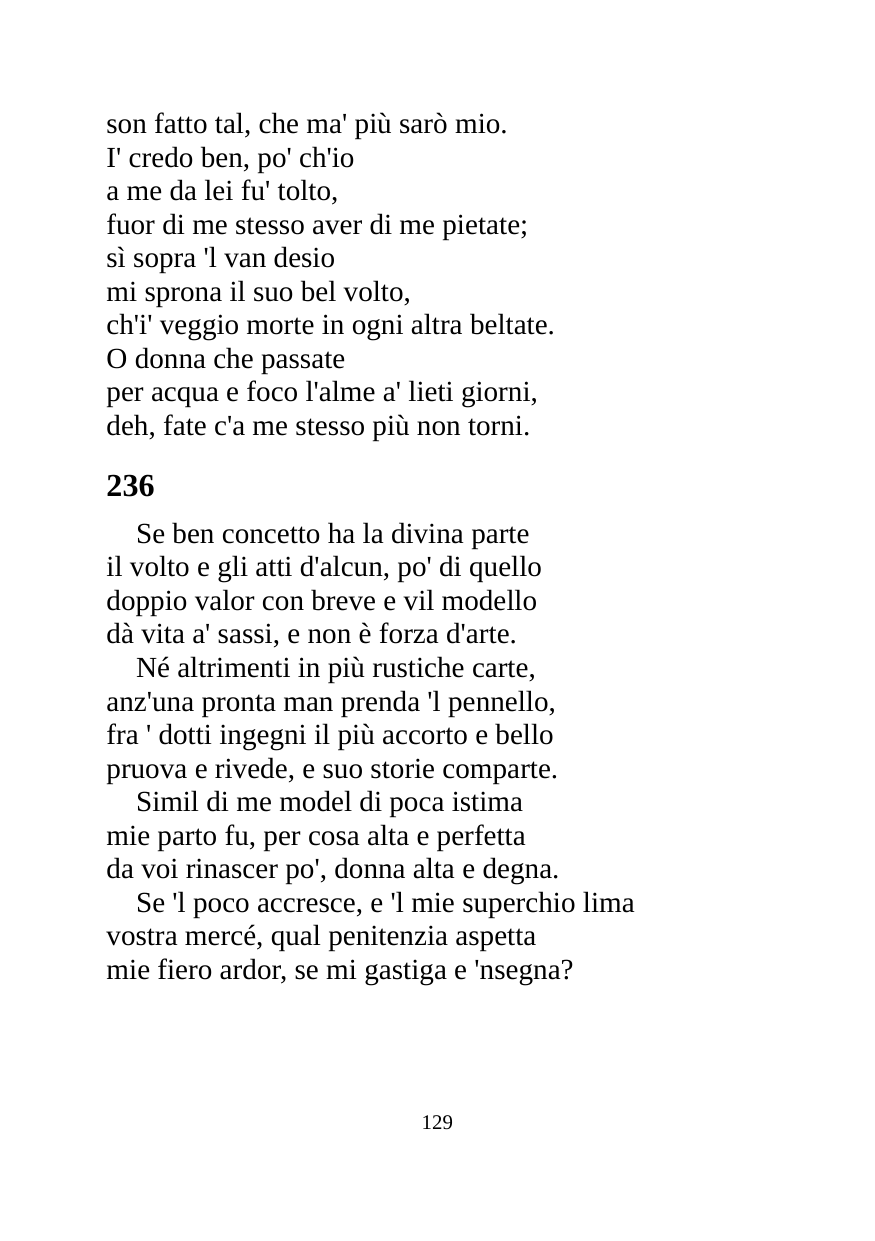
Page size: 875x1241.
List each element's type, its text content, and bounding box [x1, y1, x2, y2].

text Se 'l poco accresce, e 'l mie superchio lima [106, 885, 768, 918]
text deh, fate c'a me stesso più non torni. [106, 408, 768, 442]
text anz'una pronta man prenda 'l pennello, [106, 684, 768, 717]
text son fatto tal, che ma' più sarò mio. [106, 106, 768, 140]
text da voi rinascer po', donna alta e degna. [106, 851, 768, 885]
text dà vita a' sassi, e non è forza d'arte. [106, 617, 768, 650]
text a me da lei fu' tolto, [106, 173, 768, 207]
text I' credo ben, po' ch'io [106, 140, 768, 173]
text Se ben concetto ha la divina parte [106, 516, 768, 549]
text mi sprona il suo bel volto, [106, 274, 768, 307]
text Né altrimenti in più rustiche carte, [106, 650, 768, 684]
subtitle 236 [106, 467, 768, 503]
text Simil di me model di poca istima [106, 784, 768, 818]
text pruova e rivede, e suo storie comparte. [106, 751, 768, 784]
text fra ' dotti ingegni il più accorto e bello [106, 717, 768, 751]
text mie parto fu, per cosa alta e perfetta [106, 818, 768, 851]
text per acqua e foco l'alme a' lieti giorni, [106, 374, 768, 408]
text mie fiero ardor, se mi gastiga e 'nsegna? [106, 952, 768, 986]
text fuor di me stesso aver di me pietate; [106, 207, 768, 240]
text il volto e gli atti d'alcun, po' di quello [106, 549, 768, 583]
text sì sopra 'l van desio [106, 240, 768, 274]
text ch'i' veggio morte in ogni altra beltate. [106, 307, 768, 341]
text vostra mercé, qual penitenzia aspetta [106, 918, 768, 952]
text doppio valor con breve e vil modello [106, 583, 768, 617]
text O donna che passate [106, 341, 768, 374]
